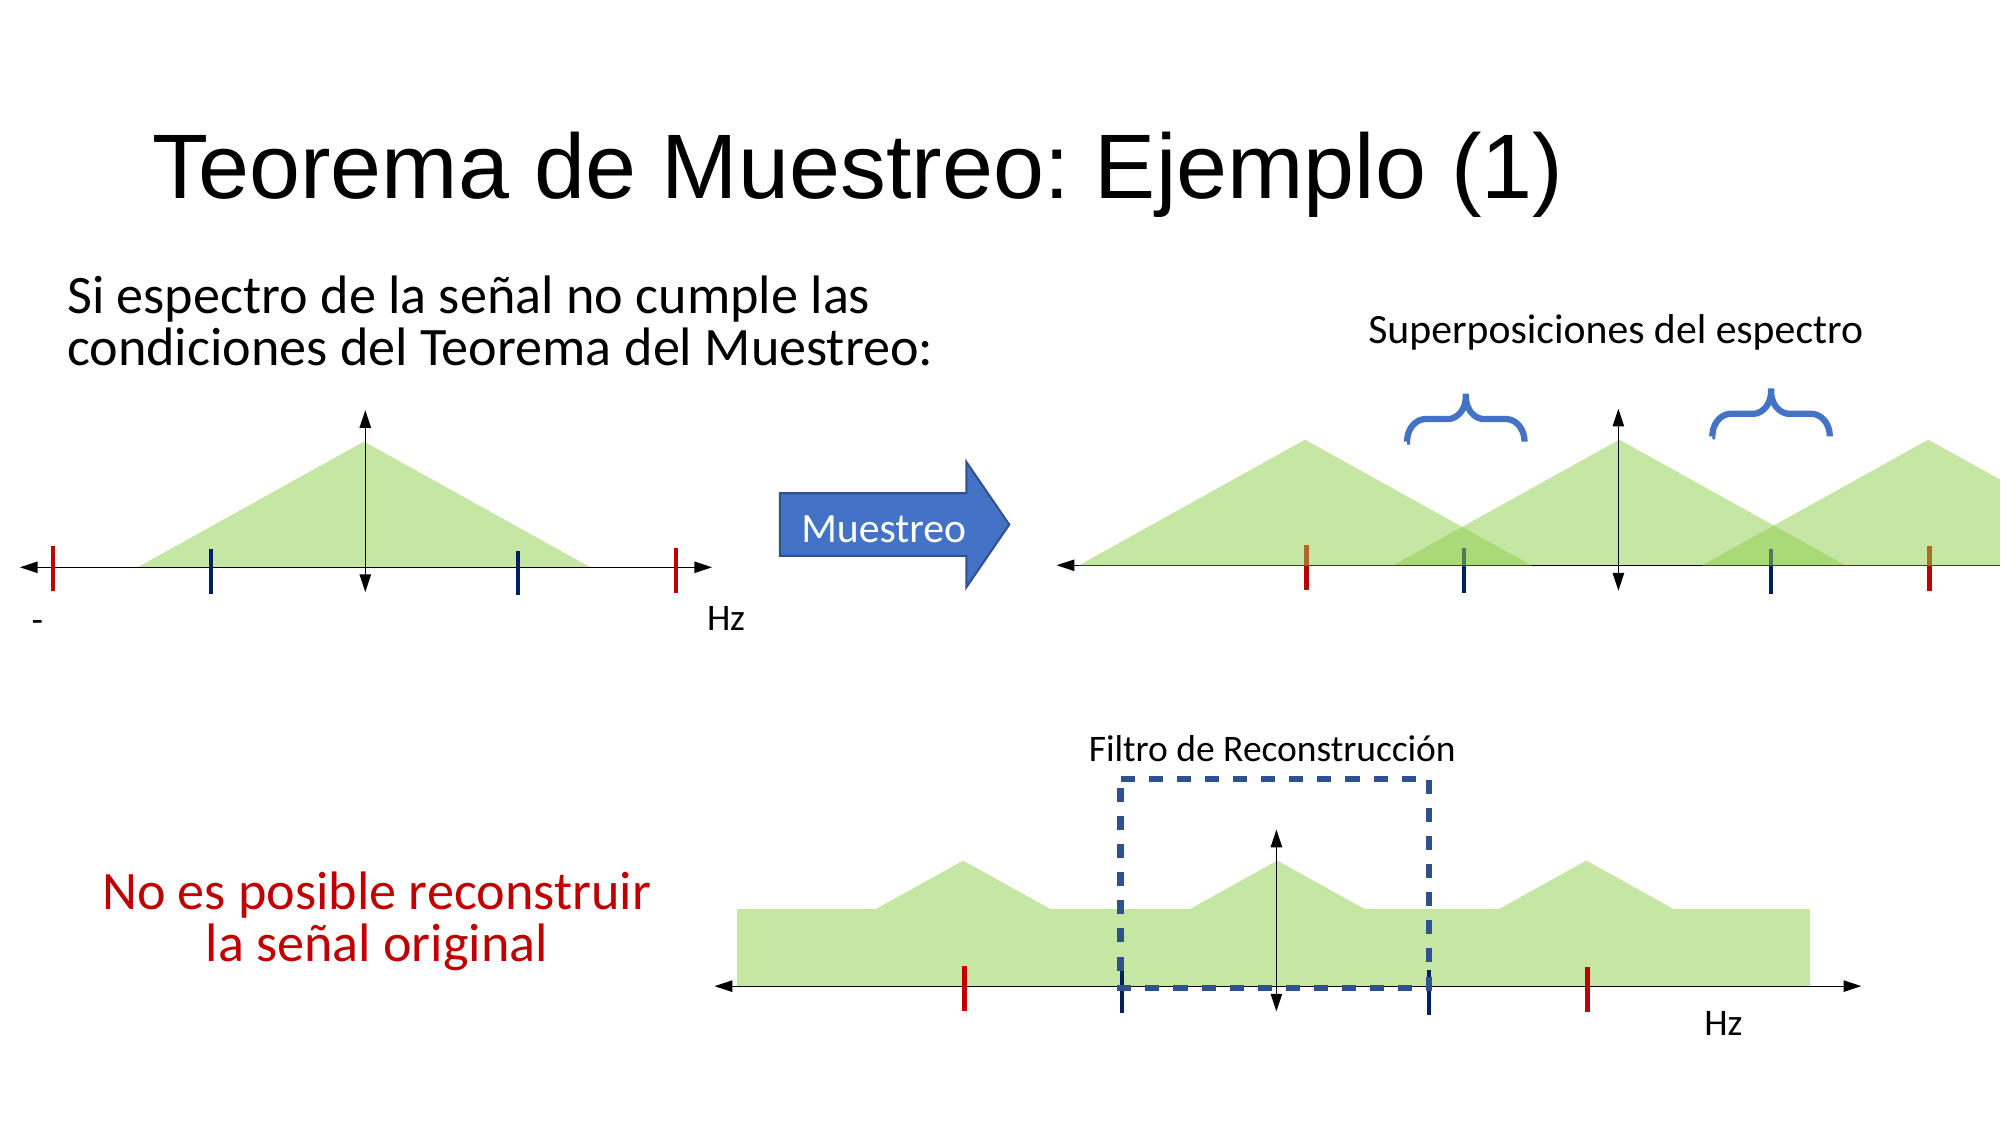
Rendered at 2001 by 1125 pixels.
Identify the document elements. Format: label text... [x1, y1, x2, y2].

title Teorema de Muestreo: Ejemplo (1) [137, 59, 1863, 278]
text_box [366, 442, 590, 567]
text_box Hz [1689, 991, 1758, 1051]
text_box [737, 860, 1276, 986]
text_box [1277, 860, 1813, 986]
text_box - [17, 587, 58, 647]
text_box [1619, 439, 2000, 566]
text_box No es posible reconstruir la señal original [73, 860, 681, 1037]
text_box Muestreo [779, 461, 1010, 588]
text_box Filtro de Reconstrucción [1074, 716, 1471, 776]
text_box [1078, 439, 1618, 566]
text_box [138, 441, 365, 567]
list Si espectro de la señal no cumple las condiciones del Teorema del Muestreo: [52, 264, 1087, 391]
text_box Hz [692, 586, 760, 646]
text_box Superposiciones del espectro [1353, 295, 1879, 360]
